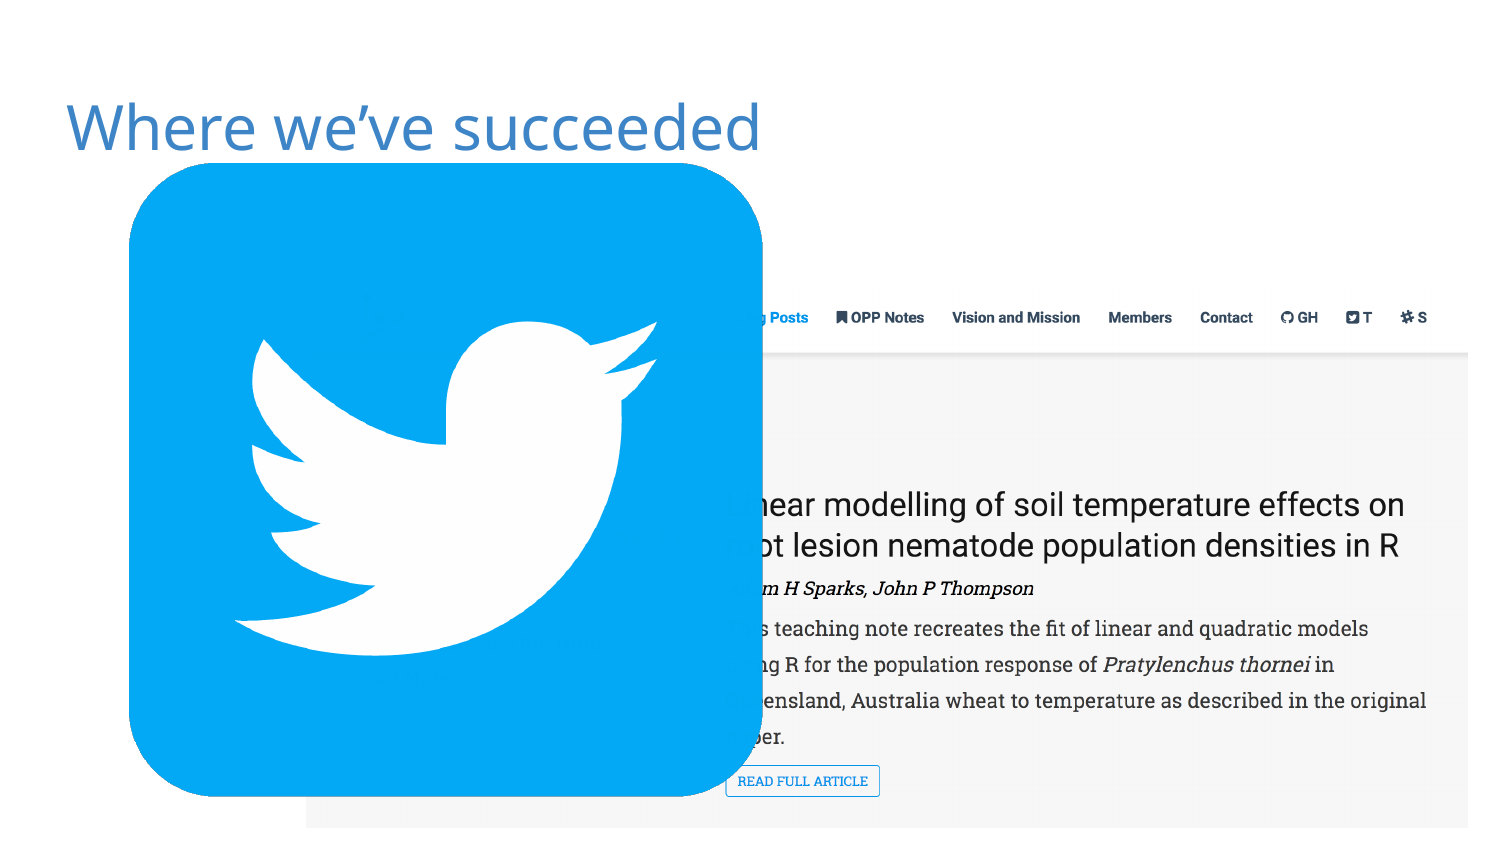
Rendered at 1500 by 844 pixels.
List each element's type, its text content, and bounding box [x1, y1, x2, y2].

picture [23, 57, 1468, 844]
title Where we’ve succeeded [51, 72, 1449, 219]
picture [238, 322, 655, 655]
